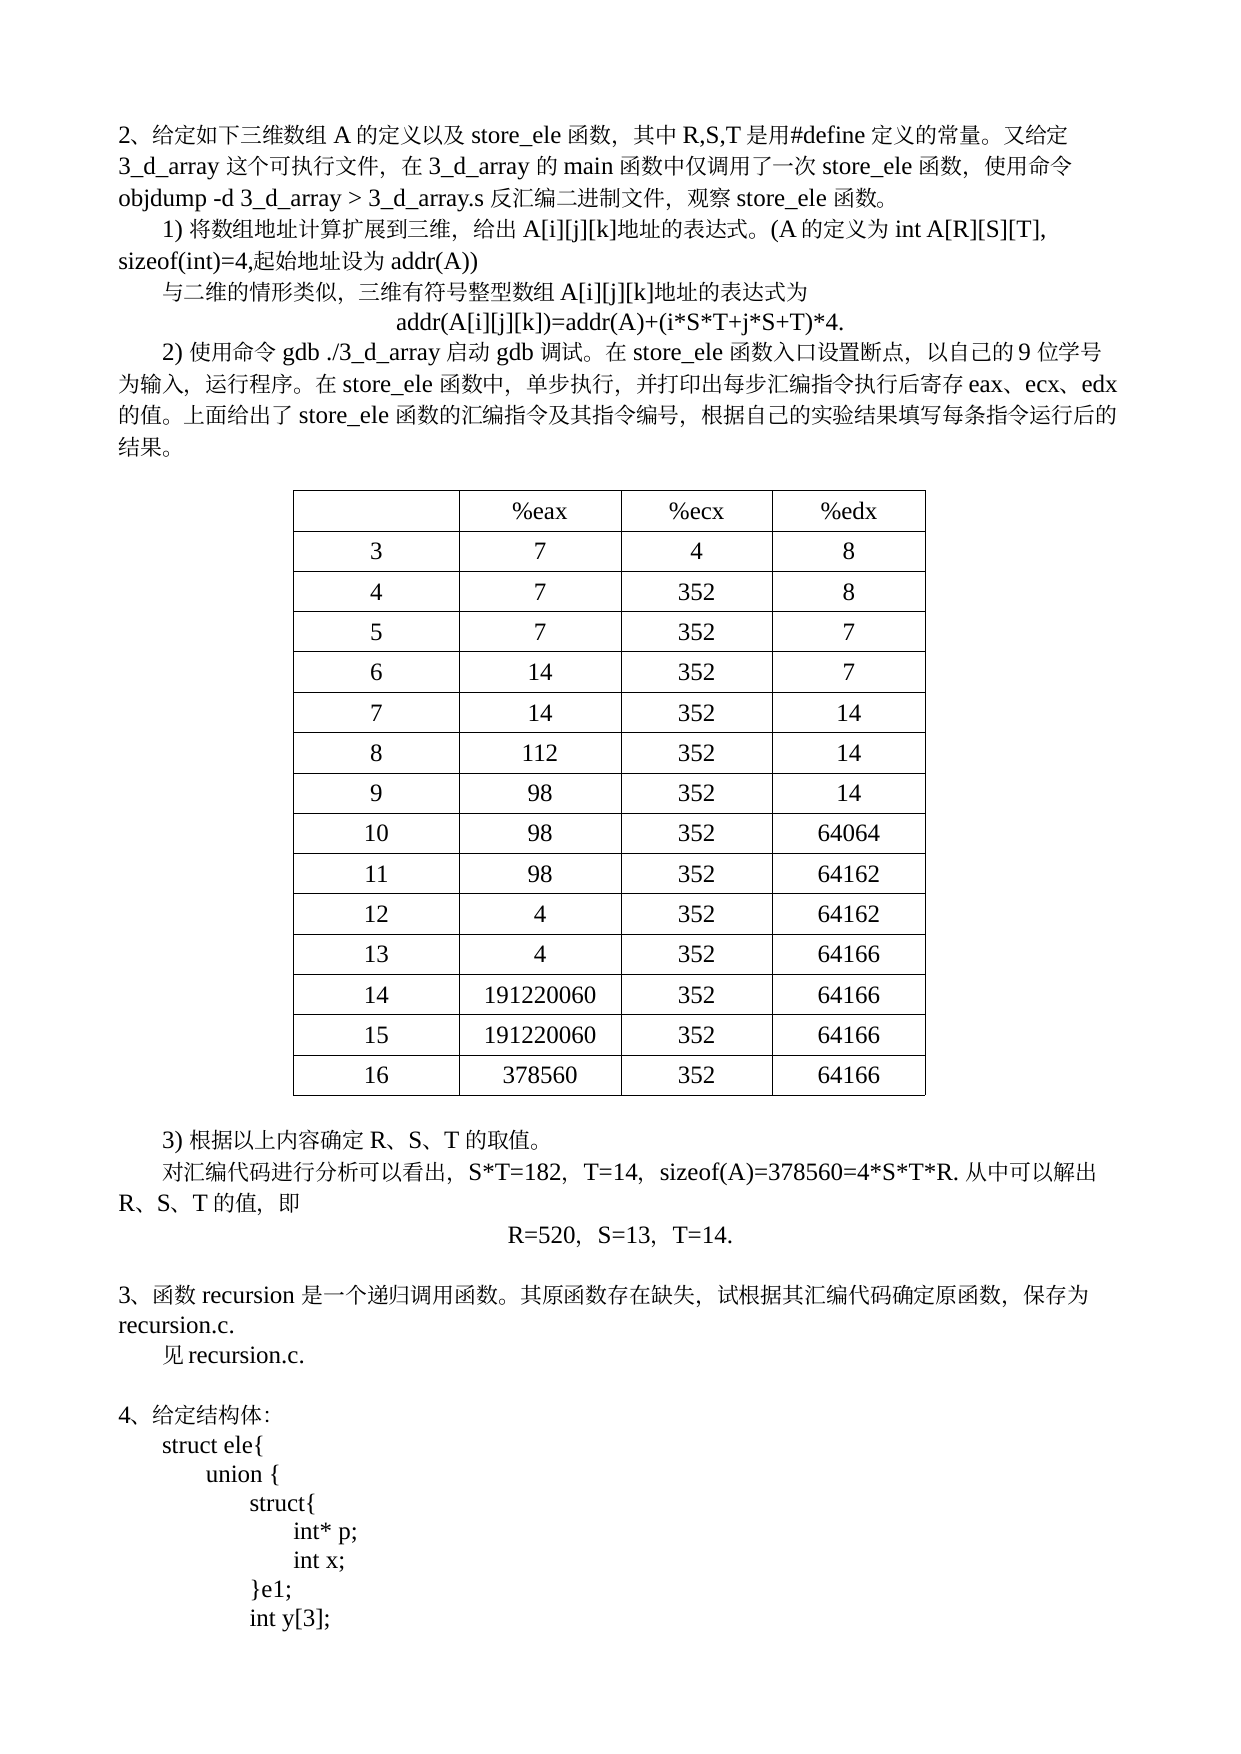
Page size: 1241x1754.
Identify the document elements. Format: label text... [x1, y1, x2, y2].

table_cell 14 [773, 733, 925, 772]
table_cell 4 [294, 572, 459, 611]
table_cell 352 [622, 1015, 772, 1054]
table_cell 4 [460, 935, 621, 974]
table_cell 64064 [773, 814, 925, 853]
table_cell 7 [773, 612, 925, 651]
table_cell 7 [294, 693, 459, 732]
table_cell 7 [460, 532, 621, 571]
table_cell 352 [622, 652, 772, 692]
text 3、函数 recursion 是一个递归调用函数。其原函数存在缺失，试根据其汇编代码确定原函数，保存为recursion.c. [118, 1278, 1122, 1338]
text addr(A[i][j][k])=addr(A)+(i*S*T+j*S+T)*4. [118, 307, 1122, 336]
table_cell 14 [460, 652, 621, 692]
table_cell 12 [294, 894, 459, 934]
text sizeof(int)=4,起始地址设为 addr(A)) [118, 244, 1122, 275]
text R=520，S=13，T=14. [118, 1218, 1122, 1249]
table_cell 14 [460, 693, 621, 732]
table_cell 64166 [773, 975, 925, 1014]
text int y[3]; [118, 1603, 1122, 1631]
table_cell 3 [294, 532, 459, 571]
table_cell 352 [622, 854, 772, 893]
table_cell 191220060 [460, 1015, 621, 1054]
table_cell 8 [294, 733, 459, 772]
table_cell 64162 [773, 854, 925, 893]
table_cell 352 [622, 935, 772, 974]
text 对汇编代码进行分析可以看出，S*T=182，T=14，sizeof(A)=378560=4*S*T*R. 从中可以解出R、S、T的值，即 [118, 1155, 1122, 1218]
text union { [118, 1459, 1122, 1488]
text 4、给定结构体： [118, 1399, 1122, 1430]
text 2) 使用命令 gdb ./3_d_array 启动 gdb 调试。在 store_ele 函数入口设置断点，以自己的9 位学号为输入，运行程序。在 store_ele 函数中，单步执行，并打印出每步汇编指令执行后寄存eax、ecx、edx 的值。上面给出了 store_ele 函数的汇编指令及其指令编号，根据自己的实验结果填写每条指令运行后的结果。 [118, 336, 1122, 461]
table_cell 15 [294, 1015, 459, 1054]
table_cell 7 [460, 612, 621, 651]
table_cell 7 [460, 572, 621, 611]
table_cell 6 [294, 652, 459, 692]
table_header [294, 491, 459, 531]
table_cell 352 [622, 1056, 772, 1095]
table_cell 352 [622, 693, 772, 732]
text int x; [118, 1545, 1122, 1574]
text struct ele{ [118, 1430, 1122, 1459]
text }e1; [118, 1574, 1122, 1603]
table_cell 98 [460, 814, 621, 853]
table_cell 352 [622, 612, 772, 651]
table_cell 8 [773, 572, 925, 611]
table_cell 98 [460, 774, 621, 813]
table_header %edx [773, 491, 925, 531]
table_cell 14 [773, 693, 925, 732]
table_cell 5 [294, 612, 459, 651]
table_cell 352 [622, 975, 772, 1014]
table_cell 10 [294, 814, 459, 853]
table_cell 352 [622, 814, 772, 853]
table_cell 352 [622, 774, 772, 813]
text 3) 根据以上内容确定 R、S、T 的取值。 [118, 1124, 1122, 1155]
table_cell 352 [622, 572, 772, 611]
table_cell 7 [773, 652, 925, 692]
text 2、给定如下三维数组 A 的定义以及 store_ele 函数，其中 R,S,T 是用#define 定义的常量。又给定 3_d_array 这个可执行文件，在 3_d_array 的 main 函数中仅调用了一次 store_ele 函数，使用命令 objdump -d 3_d_array > 3_d_array.s 反汇编二进制文件，观察 store_ele 函数。 [118, 118, 1122, 212]
table_cell 4 [622, 532, 772, 571]
table_cell 64166 [773, 935, 925, 974]
table_cell 191220060 [460, 975, 621, 1014]
table_cell 352 [622, 894, 772, 934]
table_cell 352 [622, 733, 772, 772]
text struct{ [118, 1488, 1122, 1516]
text 与二维的情形类似，三维有符号整型数组A[i][j][k]地址的表达式为 [118, 275, 1122, 307]
table_cell 4 [460, 894, 621, 934]
text int* p; [118, 1516, 1122, 1545]
table_cell 16 [294, 1056, 459, 1095]
table_cell 9 [294, 774, 459, 813]
text 1) 将数组地址计算扩展到三维，给出 A[i][j][k]地址的表达式。(A 的定义为 int A[R][S][T], [118, 212, 1122, 244]
table_cell 11 [294, 854, 459, 893]
table_cell 8 [773, 532, 925, 571]
table_cell 98 [460, 854, 621, 893]
table_cell 14 [773, 774, 925, 813]
table_cell 14 [294, 975, 459, 1014]
table_cell 378560 [460, 1056, 621, 1095]
table_cell 112 [460, 733, 621, 772]
table_cell 64166 [773, 1056, 925, 1095]
table_cell 64162 [773, 894, 925, 934]
table_header %ecx [622, 491, 772, 531]
table_header %eax [460, 491, 621, 531]
table_cell 64166 [773, 1015, 925, 1054]
table_cell 13 [294, 935, 459, 974]
text 见recursion.c. [118, 1338, 1122, 1370]
